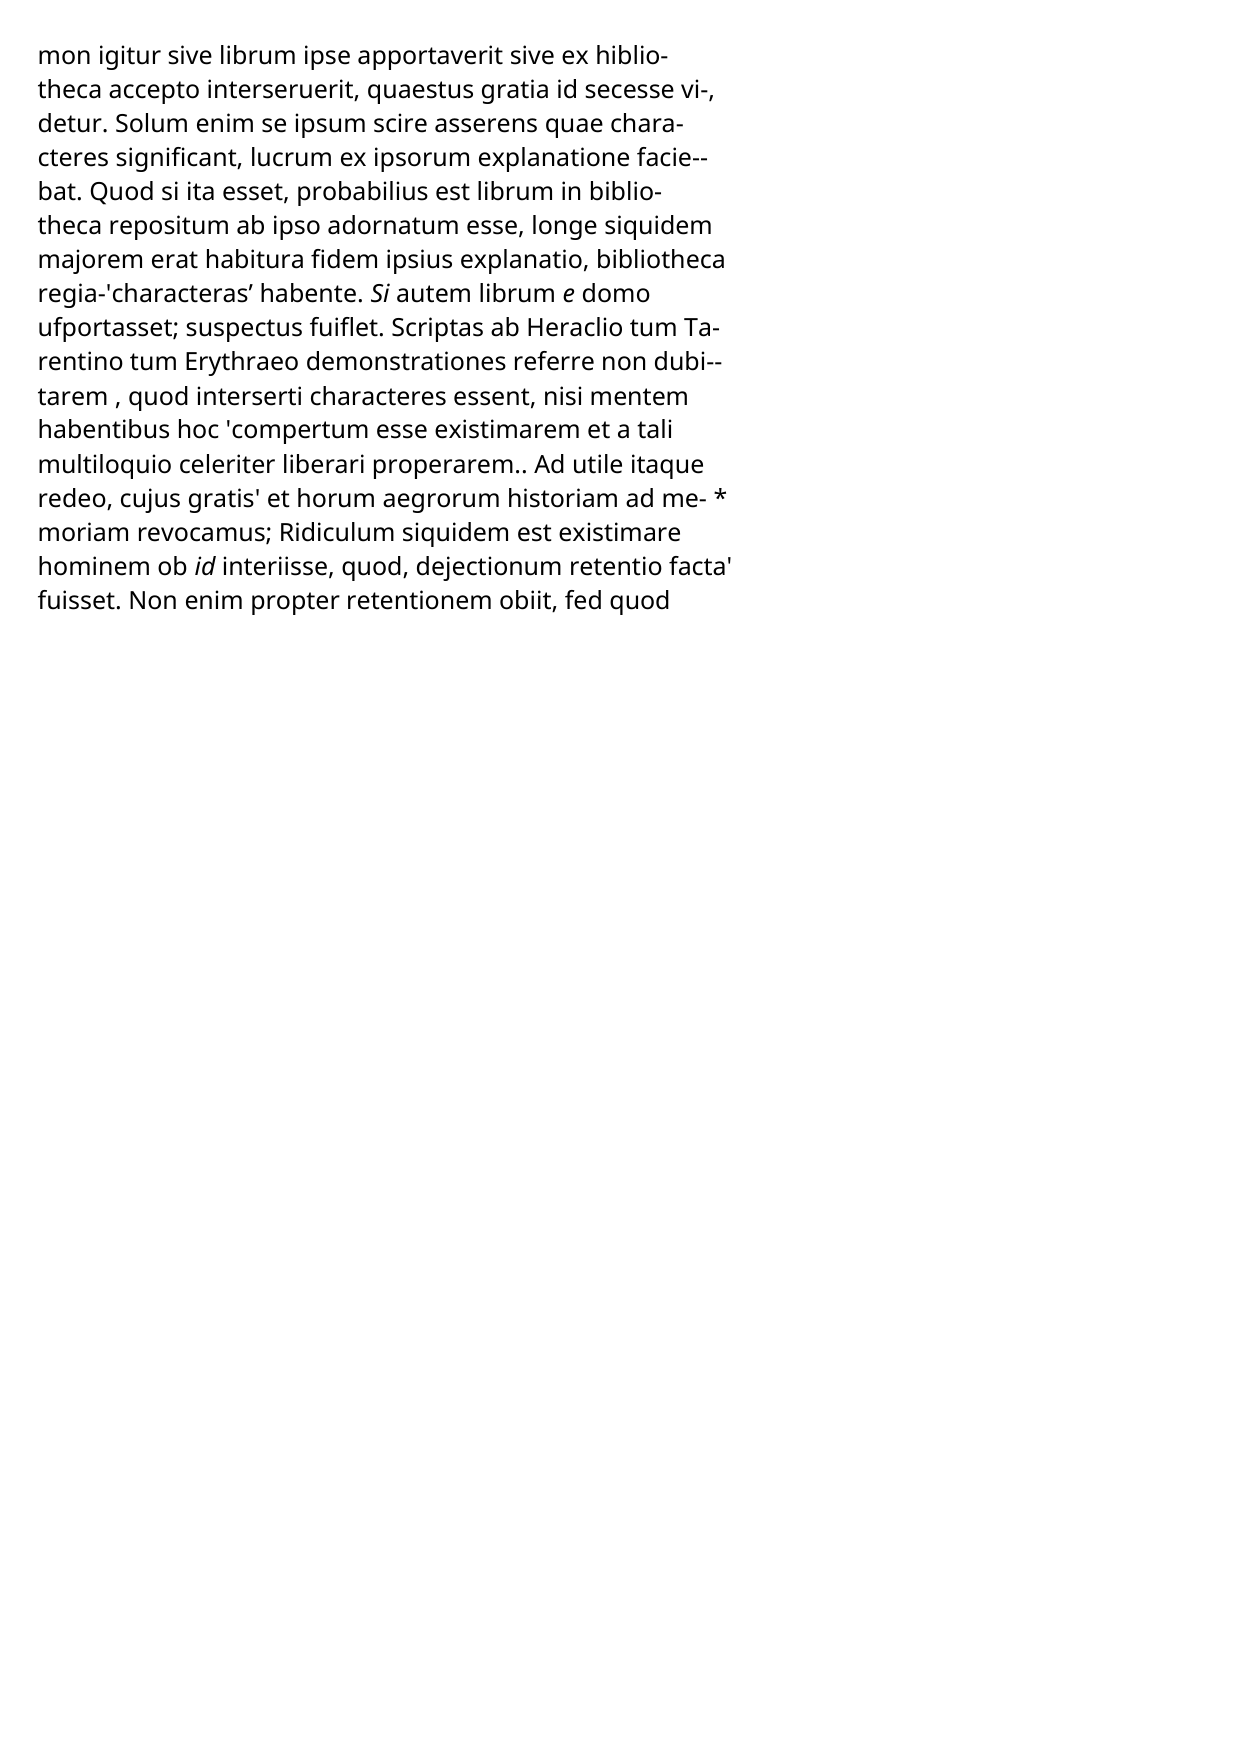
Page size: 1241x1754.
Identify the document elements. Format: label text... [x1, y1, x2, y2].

text mon igitur sive librum ipse apportaverit sive ex hiblio- theca accepto interseruerit, quaestus gratia id secesse vi-, detur. Solum enim se ipsum scire asserens quae chara- cteres significant, lucrum ex ipsorum explanatione facie-- bat. Quod si ita esset, probabilius est librum in biblio- theca repositum ab ipso adornatum esse, longe siquidem majorem erat habitura fidem ipsius explanatio, bibliotheca regia-'characteras’ habente. Si autem librum e domo ufportasset; suspectus fuiflet. Scriptas ab Heraclio tum Ta- rentino tum Erythraeo demonstrationes referre non dubi-- tarem , quod interserti characteres essent, nisi mentem habentibus hoc 'compertum esse existimarem et a tali multiloquio celeriter liberari properarem.. Ad utile itaque redeo, cujus gratis' et horum aegrorum historiam ad me- * moriam revocamus; Ridiculum siquidem est existimare hominem ob id interiisse, quod, dejectionum retentio facta' fuisset. Non enim propter retentionem obiit, fed quod [37, 37, 1203, 617]
